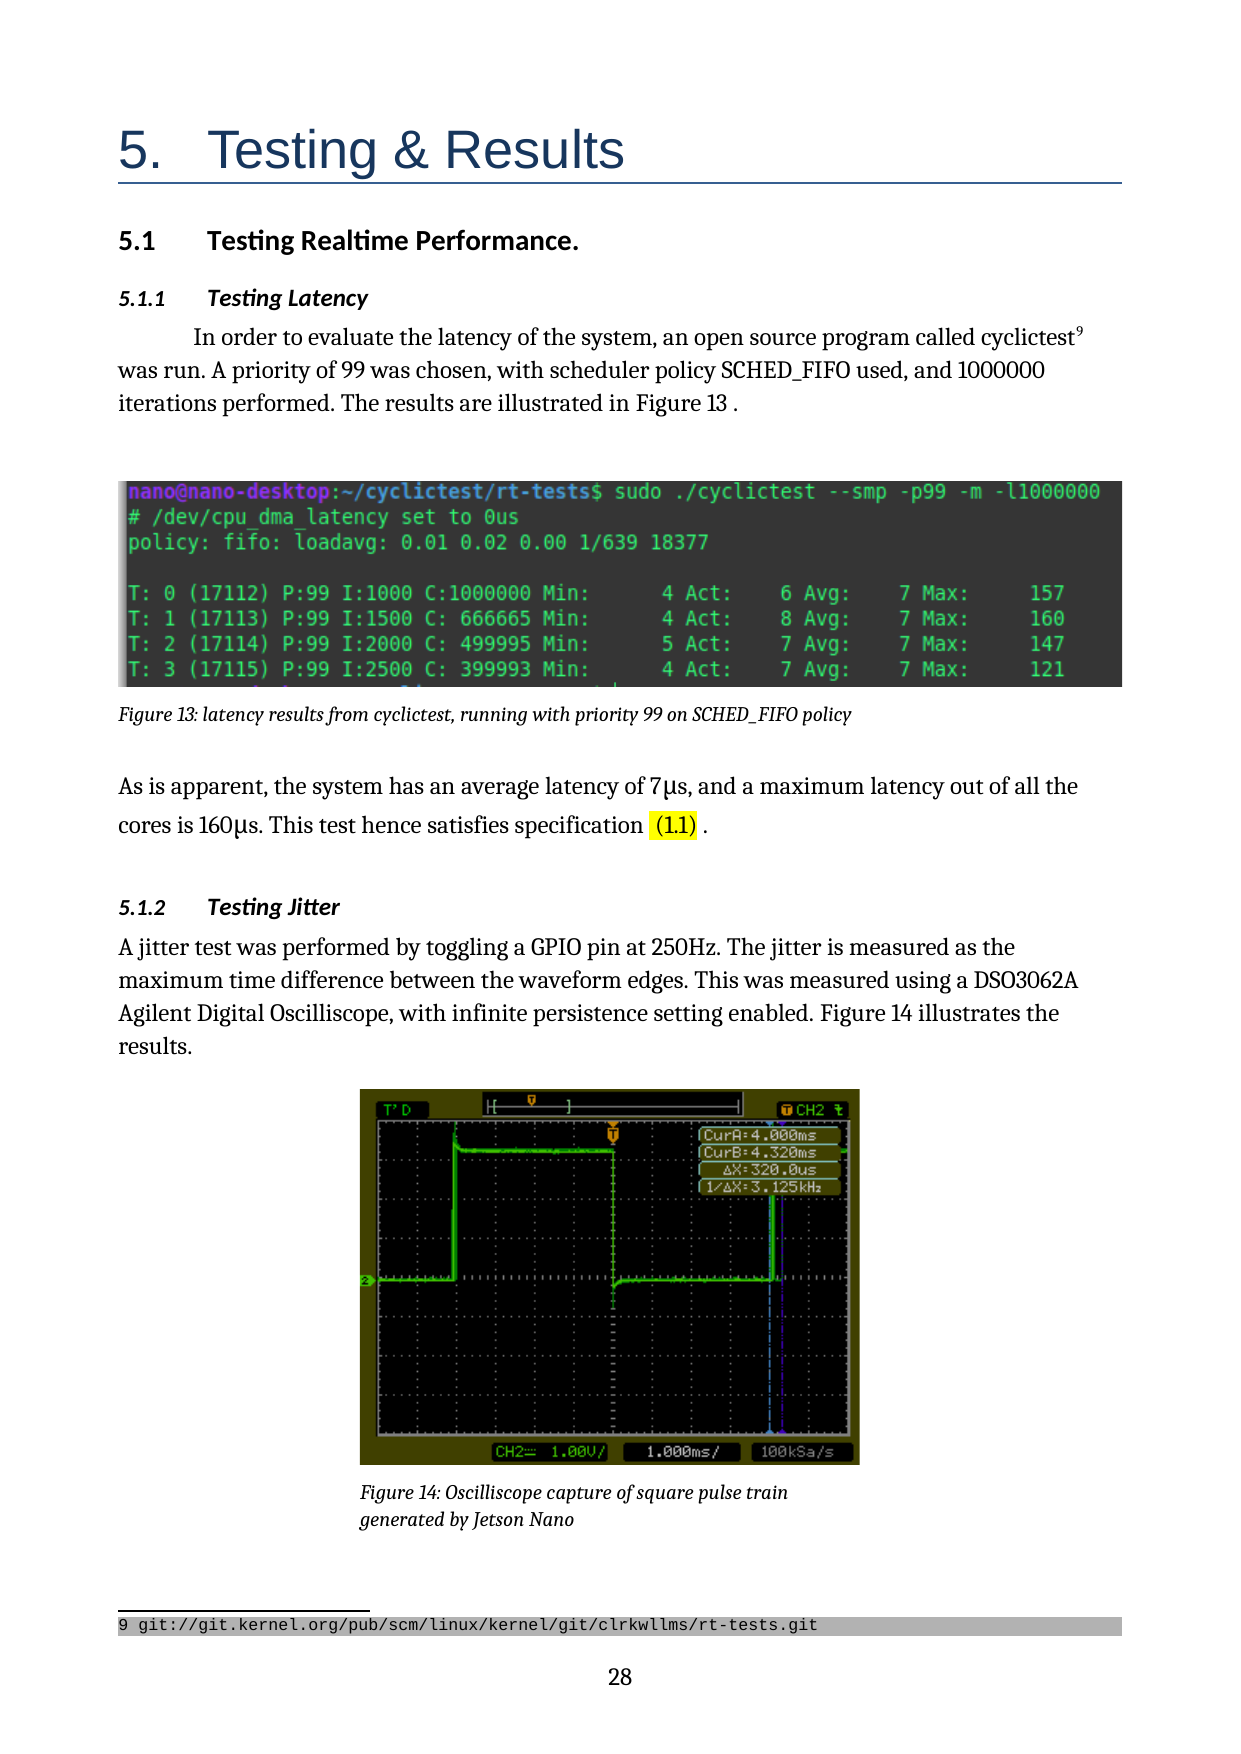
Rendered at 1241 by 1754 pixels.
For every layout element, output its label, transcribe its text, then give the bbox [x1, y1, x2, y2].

subtitle Testing & Results [118, 118, 1122, 182]
subtitle Testing Realtime Performance. [118, 222, 1122, 258]
text In order to evaluate the latency of the system, an open source program called cyclictest was run. A priority of 99 was chosen, with scheduler policy SCHED_FIFO used, and 1000000 iterations performed. The results are illustrated in Figure 13 . [118, 323, 1122, 418]
subtitle Testing Latency [118, 282, 1122, 312]
text git://git.kernel.org/pub/scm/linux/kernel/git/clrkwllms/rt-tests.git [118, 1617, 1122, 1636]
text As is apparent, the system has an average latency of 7μs, and a maximum latency out of all the cores is 160μs. This test hence satisfies specification (1.1) . [118, 768, 1122, 841]
subtitle Testing Jitter [118, 892, 1122, 922]
text A jitter test was performed by toggling a GPIO pin at 250Hz. The jitter is measured as the maximum time difference between the waveform edges. This was measured using a DSO3062A Agilent Digital Oscilliscope, with infinite persistence setting enabled. Figure 14 illustrates the results. [118, 933, 1122, 1061]
text [118, 468, 1122, 481]
text Figure 14: Oscilliscope capture of square pulse train generated by Jetson Nano [360, 1465, 860, 1532]
picture [118, 481, 1123, 687]
picture [359, 1089, 860, 1465]
text Figure 13: latency results from cyclictest, running with priority 99 on SCHED_FIFO policy [118, 687, 1122, 726]
